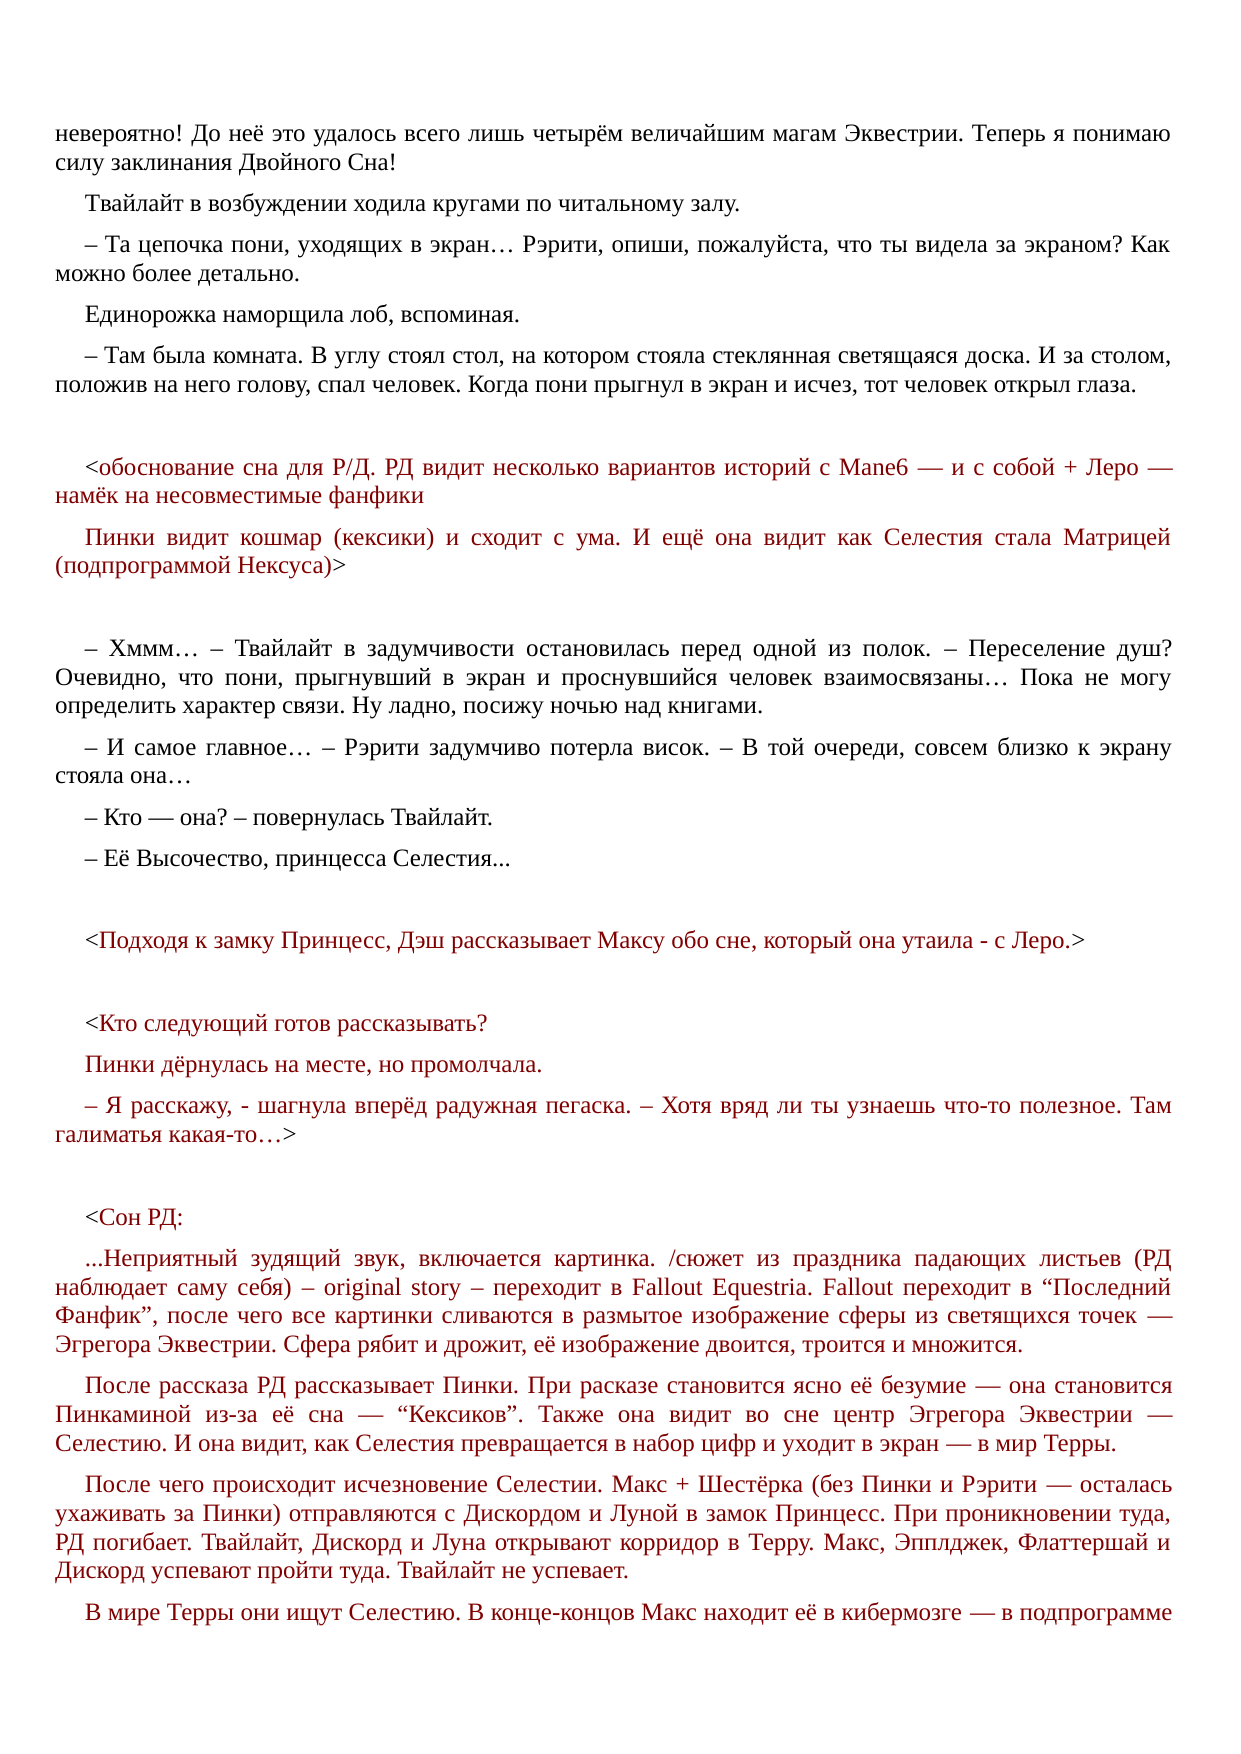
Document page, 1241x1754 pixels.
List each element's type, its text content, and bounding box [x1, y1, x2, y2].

text – Её Высочество, принцесса Селестия... [55, 843, 1172, 872]
text В мире Терры они ищут Селестию. В конце-концов Макс находит её в кибермозге — в подпрограмме [55, 1597, 1172, 1626]
text <Кто следующий готов рассказывать? [55, 1008, 1172, 1037]
text – Кто — она? – повернулась Твайлайт. [55, 802, 1172, 831]
text – Там была комната. В углу стоял стол, на котором стояла стеклянная светящаяся доска. И за столом, положив на него голову, спал человек. Когда пони прыгнул в экран и исчез, тот человек открыл глаза. [55, 341, 1172, 398]
text ...Неприятный зудящий звук, включается картинка. /сюжет из праздника падающих листьев (РД наблюдает саму себя) – original story – переходит в Fallout Equestria. Fallout переходит в “Последний Фанфик”, после чего все картинки сливаются в размытое изображение сферы из светящихся точек — Эгрегора Эквестрии. Сфера рябит и дрожит, её изображение двоится, троится и множится. [55, 1243, 1172, 1358]
text Пинки видит кошмар (кексики) и сходит с ума. И ещё она видит как Селестия стала Матрицей (подпрограммой Нексуса)> [55, 522, 1172, 579]
text Пинки дёрнулась на месте, но промолчала. [55, 1049, 1172, 1078]
text <Сон РД: [55, 1202, 1172, 1231]
text <Подходя к замку Принцесс, Дэш рассказывает Максу обо сне, который она утаила - с Леро.> [55, 926, 1172, 954]
text – И самое главное… – Рэрити задумчиво потерла висок. – В той очереди, совсем близко к экрану стояла она… [55, 732, 1172, 789]
text <обоснование сна для Р/Д. РД видит несколько вариантов историй с Mane6 — и с собой + Леро — намёк на несовместимые фанфики [55, 452, 1172, 509]
text невероятно! До неё это удалось всего лишь четырём величайшим магам Эквестрии. Теперь я понимаю силу заклинания Двойного Сна! [55, 118, 1172, 176]
text После рассказа РД рассказывает Пинки. При расказе становится ясно её безумие — она становится Пинкаминой из-за её сна — “Кексиков”. Также она видит во сне центр Эгрегора Эквестрии — Селестию. И она видит, как Селестия превращается в набор цифр и уходит в экран — в мир Терры. [55, 1371, 1172, 1457]
text После чего происходит исчезновение Селестии. Макс + Шестёрка (без Пинки и Рэрити — осталась ухаживать за Пинки) отправляются с Дискордом и Луной в замок Принцесс. При проникновении туда, РД погибает. Твайлайт, Дискорд и Луна открывают корридор в Терру. Макс, Эпплджек, Флаттершай и Дискорд успевают пройти туда. Твайлайт не успевает. [55, 1469, 1172, 1584]
text – Хммм… – Твайлайт в задумчивости остановилась перед одной из полок. – Переселение душ? Очевидно, что пони, прыгнувший в экран и проснувшийся человек взаимосвязаны… Пока не могу определить характер связи. Ну ладно, посижу ночью над книгами. [55, 633, 1172, 719]
text Единорожка наморщила лоб, вспоминая. [55, 299, 1172, 328]
text – Я расскажу, - шагнула вперёд радужная пегаска. – Хотя вряд ли ты узнаешь что-то полезное. Там галиматья какая-то…> [55, 1091, 1172, 1148]
text – Та цепочка пони, уходящих в экран… Рэрити, опиши, пожалуйста, что ты видела за экраном? Как можно более детально. [55, 229, 1172, 287]
text Твайлайт в возбуждении ходила кругами по читальному залу. [55, 188, 1172, 217]
